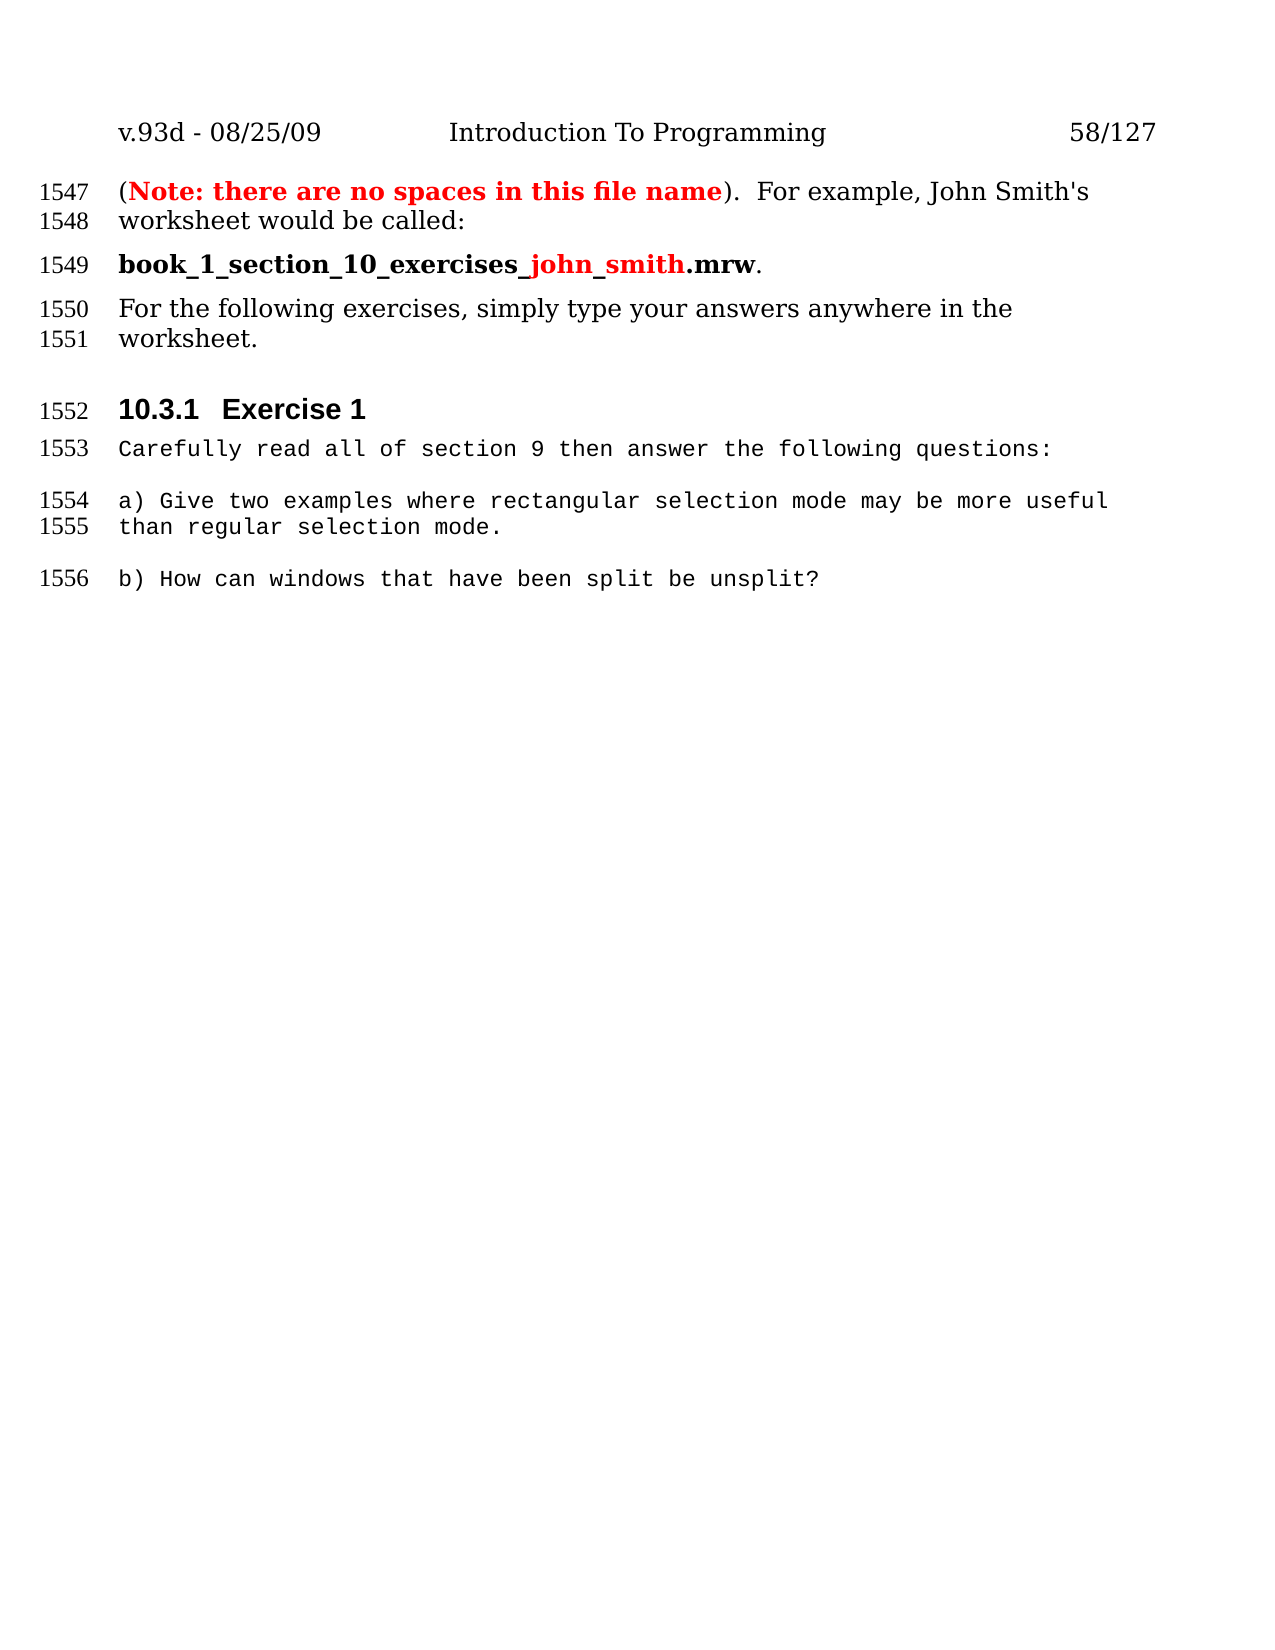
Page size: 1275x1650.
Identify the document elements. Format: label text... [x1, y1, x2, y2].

text Carefully read all of section 9 then answer the following questions: [118, 438, 1157, 463]
text a) Give two examples where rectangular selection mode may be more useful than regular selection mode. [118, 489, 1157, 541]
text For the following exercises, simply type your answers anywhere in the worksheet. [118, 295, 1157, 353]
subtitle Exercise 1 [118, 392, 1157, 426]
text book_1_section_10_exercises_john_smith.mrw. [118, 250, 1157, 280]
text (Note: there are no spaces in this file name). For example, John Smith's worksheet would be called: [118, 177, 1157, 235]
text b) How can windows that have been split be unsplit? [118, 567, 1157, 593]
